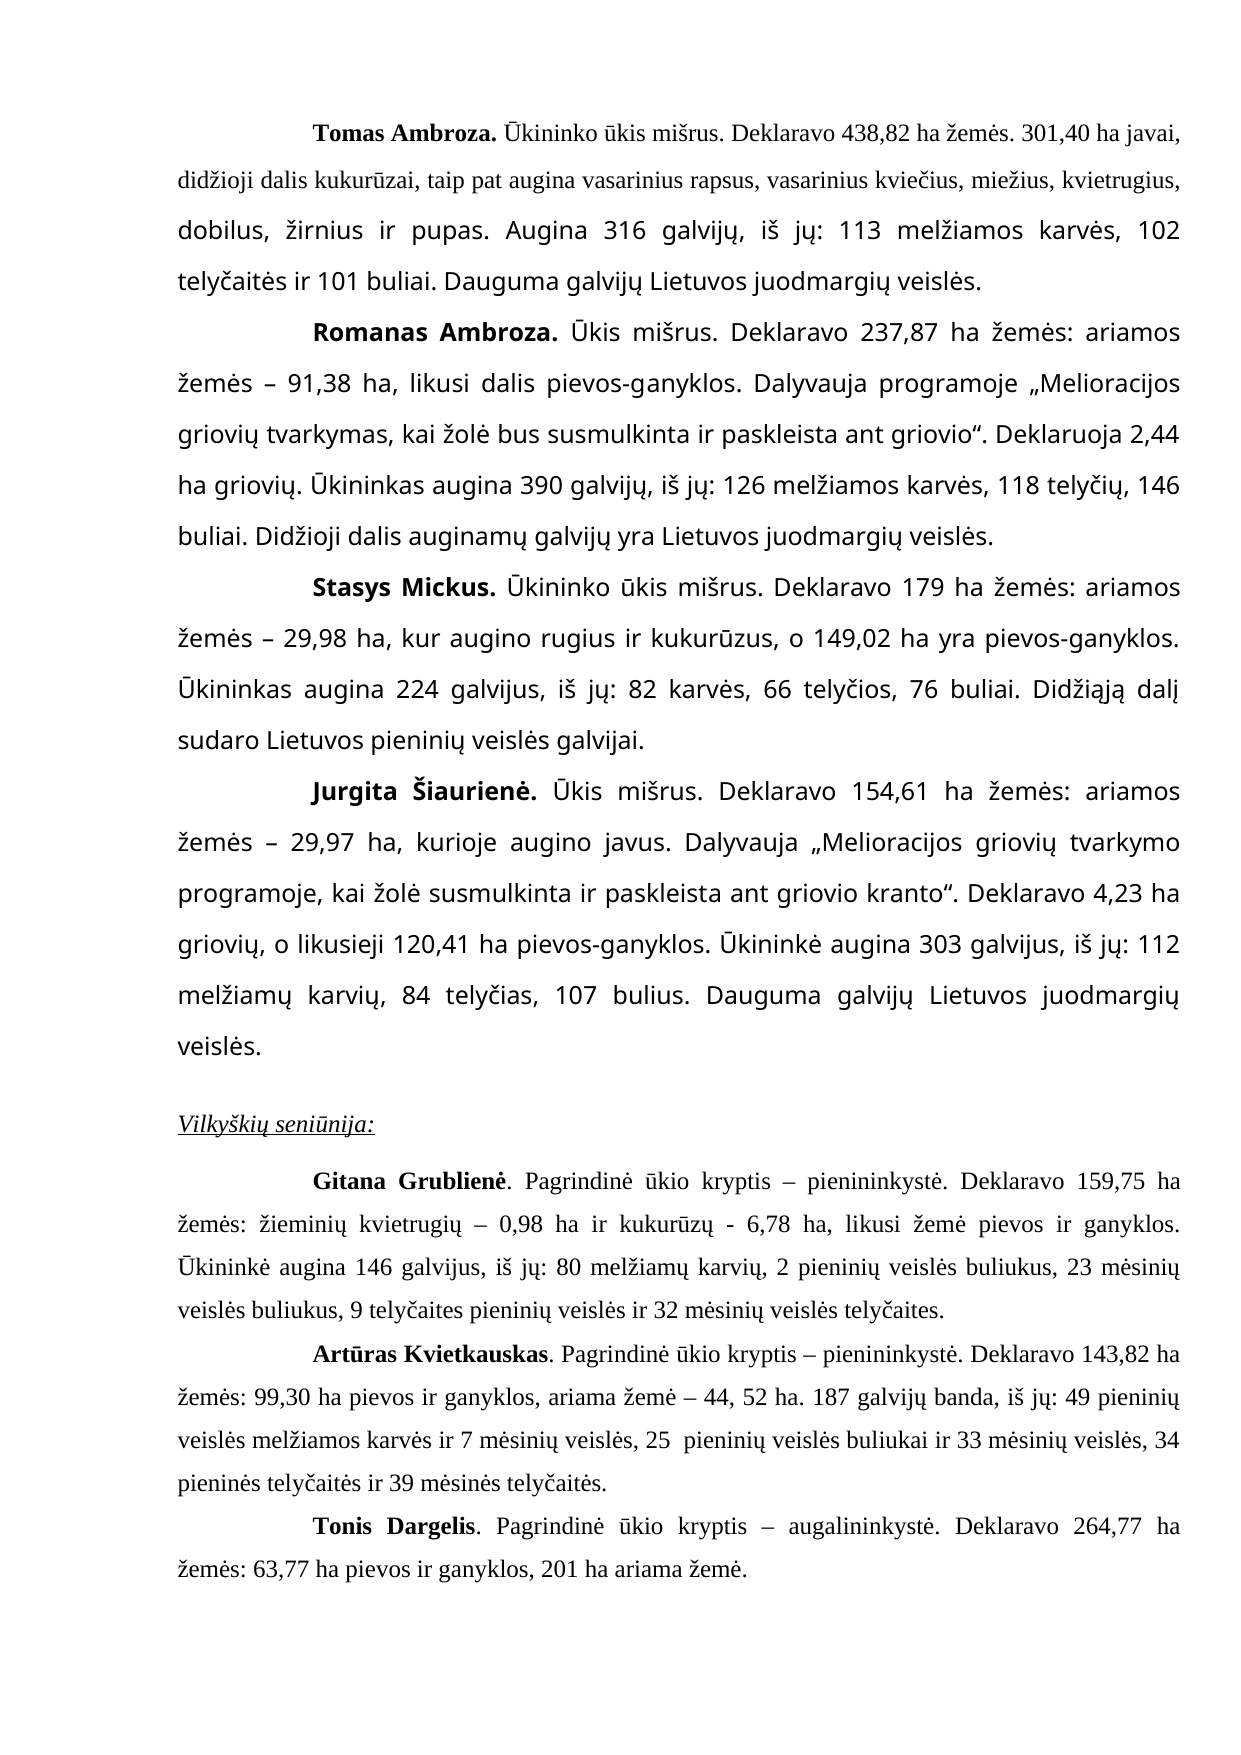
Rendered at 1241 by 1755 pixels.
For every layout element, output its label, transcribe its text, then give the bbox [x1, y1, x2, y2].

text Romanas Ambroza. Ūkis mišrus. Deklaravo 237,87 ha žemės: ariamos žemės – 91,38 ha, likusi dalis pievos-ganyklos. Dalyvauja programoje „Melioracijos griovių tvarkymas, kai žolė bus susmulkinta ir paskleista ant griovio“. Deklaruoja 2,44 ha griovių. Ūkininkas augina 390 galvijų, iš jų: 126 melžiamos karvės, 118 telyčių, 146 buliai. Didžioji dalis auginamų galvijų yra Lietuvos juodmargių veislės. [177, 314, 1181, 553]
text Tomas Ambroza. Ūkininko ūkis mišrus. Deklaravo 438,82 ha žemės. 301,40 ha javai, didžioji dalis kukurūzai, taip pat augina vasarinius rapsus, vasarinius kviečius, miežius, kvietrugius, dobilus, žirnius ir pupas. Augina 316 galvijų, iš jų: 113 melžiamos karvės, 102 telyčaitės ir 101 buliai. Dauguma galvijų Lietuvos juodmargių veislės. [177, 118, 1181, 297]
text Artūras Kvietkauskas. Pagrindinė ūkio kryptis – pienininkystė. Deklaravo 143,82 ha žemės: 99,30 ha pievos ir ganyklos, ariama žemė – 44, 52 ha. 187 galvijų banda, iš jų: 49 pieninių veislės melžiamos karvės ir 7 mėsinių veislės, 25 pieninių veislės buliukai ir 33 mėsinių veislės, 34 pieninės telyčaitės ir 39 mėsinės telyčaitės. [177, 1339, 1181, 1497]
text Vilkyškių seniūnija: [177, 1109, 1181, 1137]
text Gitana Grublienė. Pagrindinė ūkio kryptis – pienininkystė. Deklaravo 159,75 ha žemės: žieminių kvietrugių – 0,98 ha ir kukurūzų - 6,78 ha, likusi žemė pievos ir ganyklos. Ūkininkė augina 146 galvijus, iš jų: 80 melžiamų karvių, 2 pieninių veislės buliukus, 23 mėsinių veislės buliukus, 9 telyčaites pieninių veislės ir 32 mėsinių veislės telyčaites. [177, 1166, 1181, 1324]
text Tonis Dargelis. Pagrindinė ūkio kryptis – augalininkystė. Deklaravo 264,77 ha žemės: 63,77 ha pievos ir ganyklos, 201 ha ariama žemė. [177, 1511, 1181, 1583]
text Stasys Mickus. Ūkininko ūkis mišrus. Deklaravo 179 ha žemės: ariamos žemės – 29,98 ha, kur augino rugius ir kukurūzus, o 149,02 ha yra pievos-ganyklos. Ūkininkas augina 224 galvijus, iš jų: 82 karvės, 66 telyčios, 76 buliai. Didžiąją dalį sudaro Lietuvos pieninių veislės galvijai. [177, 569, 1181, 757]
text Jurgita Šiaurienė. Ūkis mišrus. Deklaravo 154,61 ha žemės: ariamos žemės – 29,97 ha, kurioje augino javus. Dalyvauja „Melioracijos griovių tvarkymo programoje, kai žolė susmulkinta ir paskleista ant griovio kranto“. Deklaravo 4,23 ha griovių, o likusieji 120,41 ha pievos-ganyklos. Ūkininkė augina 303 galvijus, iš jų: 112 melžiamų karvių, 84 telyčias, 107 bulius. Dauguma galvijų Lietuvos juodmargių veislės. [177, 774, 1181, 1063]
